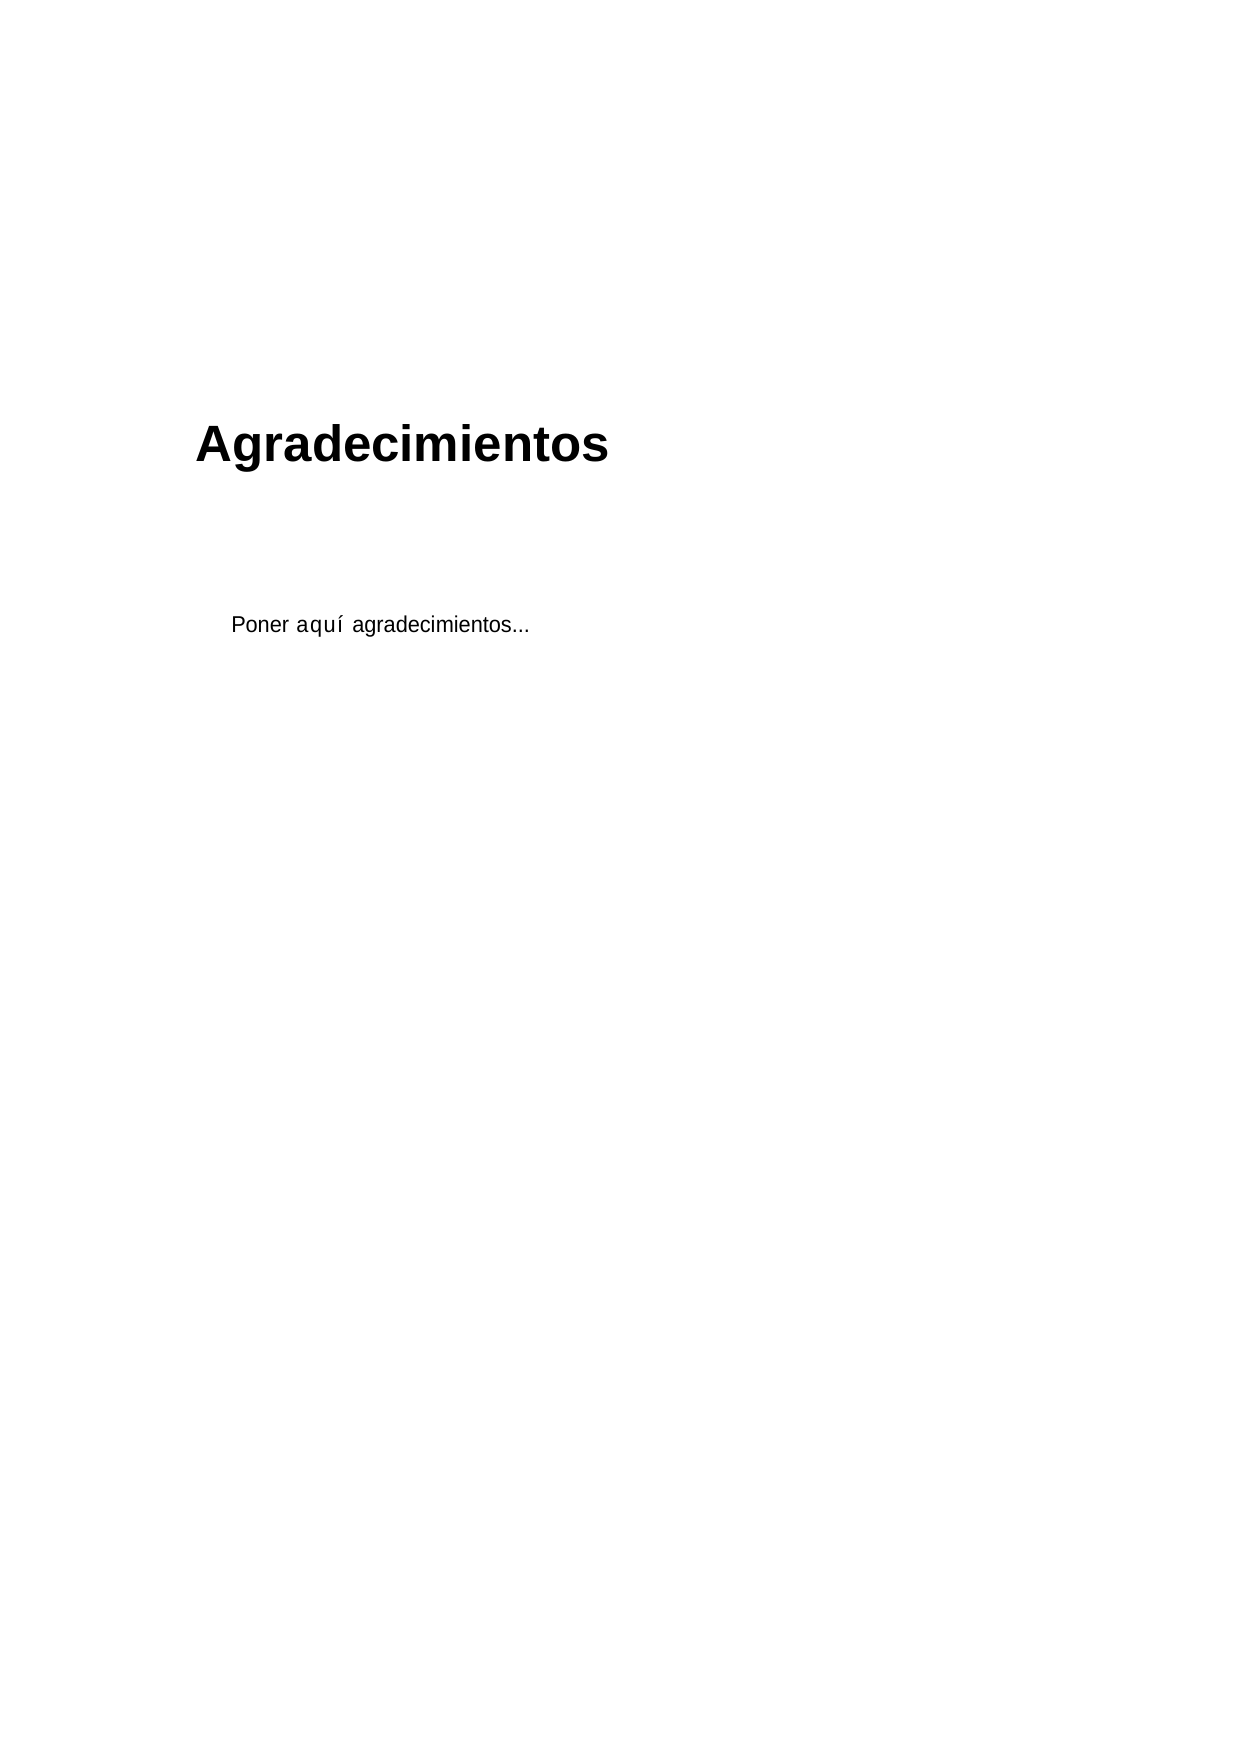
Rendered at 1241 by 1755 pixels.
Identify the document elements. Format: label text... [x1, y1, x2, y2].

text Poner aquí agradecimientos... [231, 611, 1065, 637]
text Agradecimientos [196, 414, 1065, 472]
